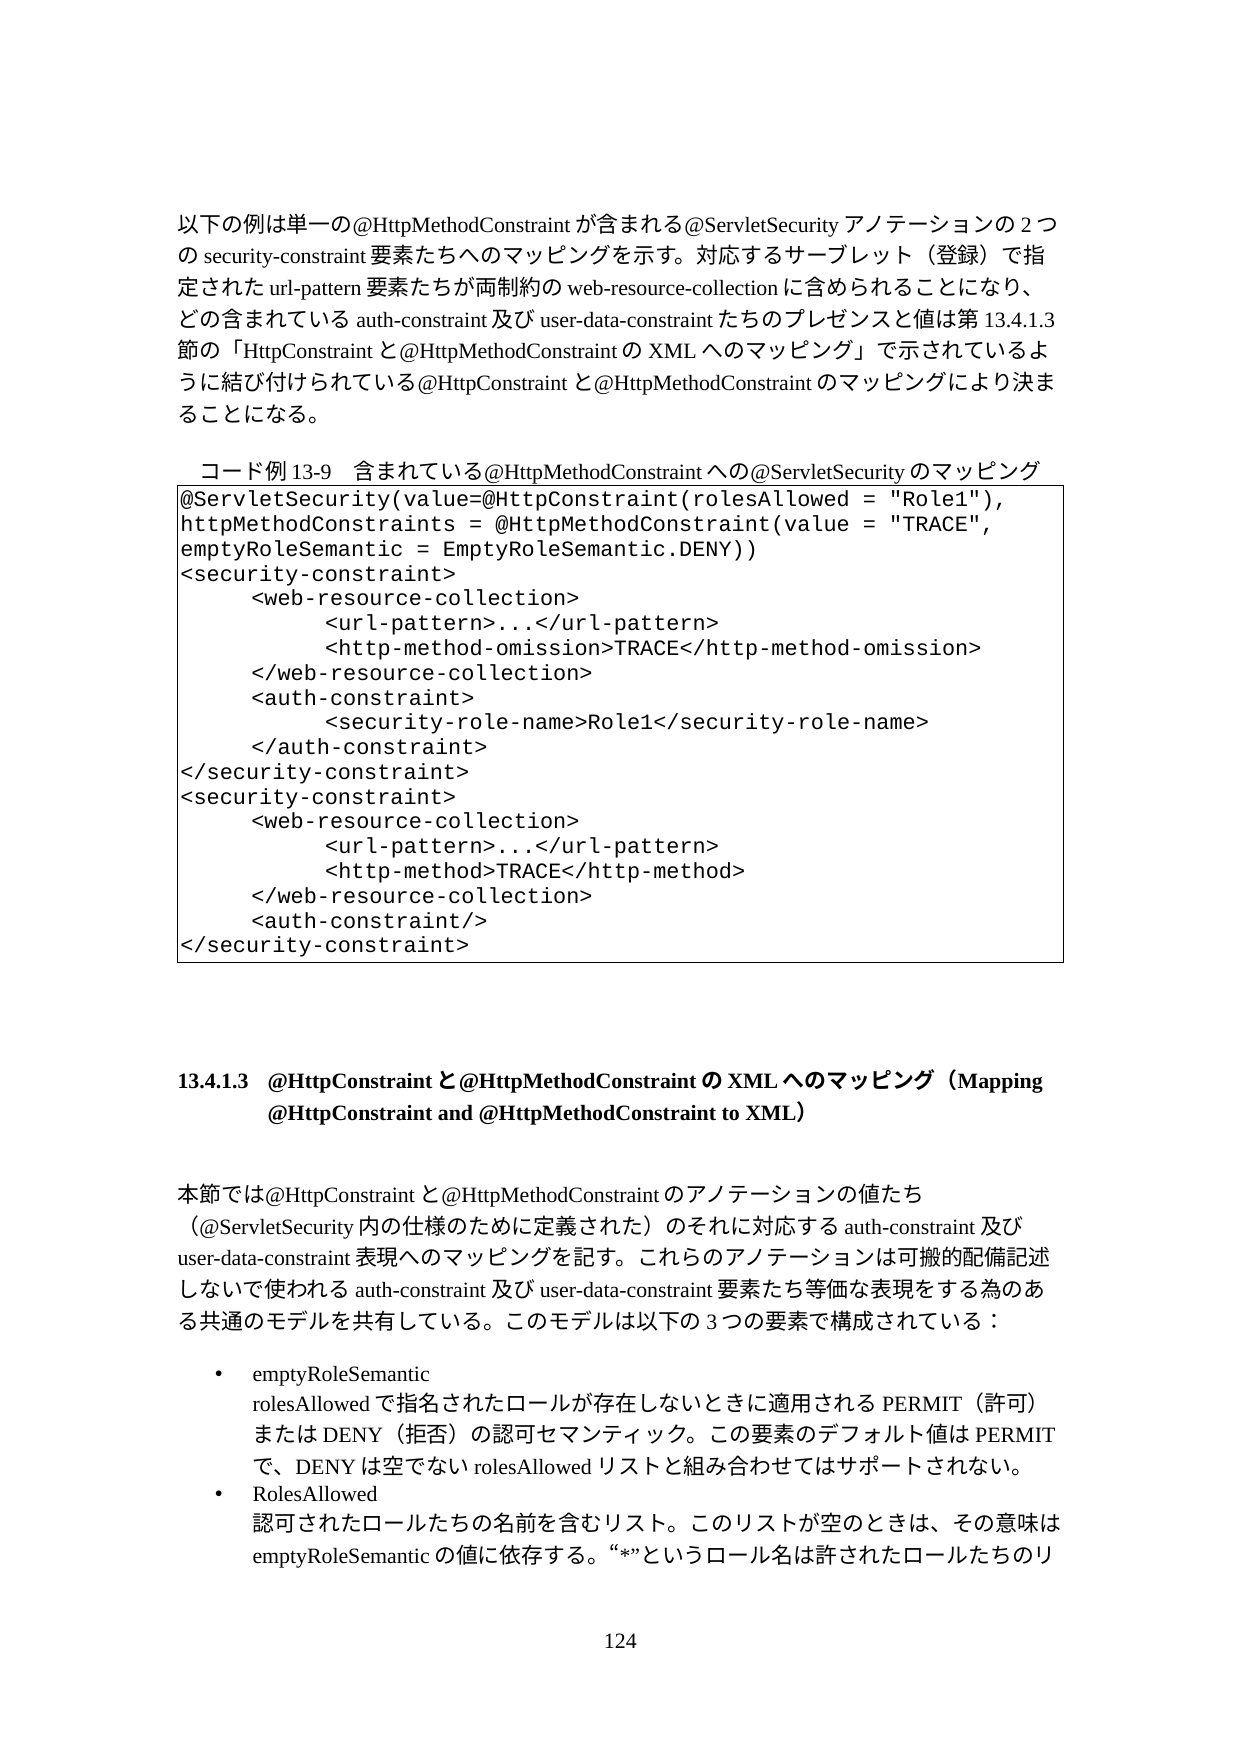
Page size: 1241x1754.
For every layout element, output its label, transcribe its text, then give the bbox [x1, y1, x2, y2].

text <web-resource-collection> [178, 808, 1063, 832]
subtitle @HttpConstraintと@HttpMethodConstraintのXMLへのマッピング（Mapping @HttpConstraint and @HttpMethodConstraint to XML） [177, 1063, 1063, 1127]
text @ServletSecurity(value=@HttpConstraint(rolesAllowed = "Role1"), httpMethodConstraints = @HttpMethodConstraint(value = "TRACE", emptyRoleSemantic = EmptyRoleSemantic.DENY)) [178, 486, 1063, 560]
text 以下の例は単一の@HttpMethodConstraintが含まれる@ServletSecurityアノテーションの2つのsecurity-constraint要素たちへのマッピングを示す。対応するサーブレット（登録）で指定されたurl-pattern要素たちが両制約のweb-resource-collectionに含められることになり、どの含まれているauth-constraint及びuser-data-constraintたちのプレゼンスと値は第13.4.1.3節の「HttpConstraintと@HttpMethodConstraintのXMLへのマッピング」で示されているように結び付けられている@HttpConstraintと@HttpMethodConstraintのマッピングにより決まることになる。 [177, 207, 1063, 428]
text <url-pattern>...</url-pattern> [178, 609, 1063, 634]
list RolesAllowed [215, 1481, 1063, 1506]
list 認可されたロールたちの名前を含むリスト。このリストが空のときは、その意味は emptyRoleSemanticの値に依存する。“*”というロール名は許されたロールたちのリ [215, 1506, 1063, 1569]
list rolesAllowedで指名されたロールが存在しないときに適用されるPERMIT（許可）またはDENY（拒否）の認可セマンティック。この要素のデフォルト値はPERMITで、DENYは空でないrolesAllowedリストと組み合わせてはサポートされない。 [215, 1386, 1063, 1481]
text <http-method-omission>TRACE</http-method-omission> [178, 634, 1063, 659]
text </security-constraint> [178, 758, 1063, 783]
text <security-constraint> [178, 560, 1063, 584]
text </web-resource-collection> [178, 882, 1063, 907]
text <security-role-name>Role1</security-role-name> [178, 708, 1063, 733]
text <auth-constraint/> [178, 907, 1063, 932]
list emptyRoleSemantic [215, 1361, 1063, 1386]
text <web-resource-collection> [178, 584, 1063, 609]
text <url-pattern>...</url-pattern> [178, 832, 1063, 857]
text </security-constraint> [178, 932, 1063, 962]
text 本節では@HttpConstraintと@HttpMethodConstraintのアノテーションの値たち（@ServletSecurity内の仕様のために定義された）のそれに対応するauth-constraint及びuser-data-constraint表現へのマッピングを記す。これらのアノテーションは可搬的配備記述しないで使われるauth-constraint 及びuser-data-constraint要素たち等価な表現をする為のある共通のモデルを共有している。このモデルは以下の3つの要素で構成されている： [177, 1177, 1063, 1335]
text コード例13-9 含まれている@HttpMethodConstraintへの@ServletSecurityのマッピング [177, 454, 1063, 485]
text </web-resource-collection> [178, 659, 1063, 684]
text </auth-constraint> [178, 733, 1063, 758]
text <security-constraint> [178, 783, 1063, 808]
text <auth-constraint> [178, 684, 1063, 708]
text <http-method>TRACE</http-method> [178, 857, 1063, 882]
